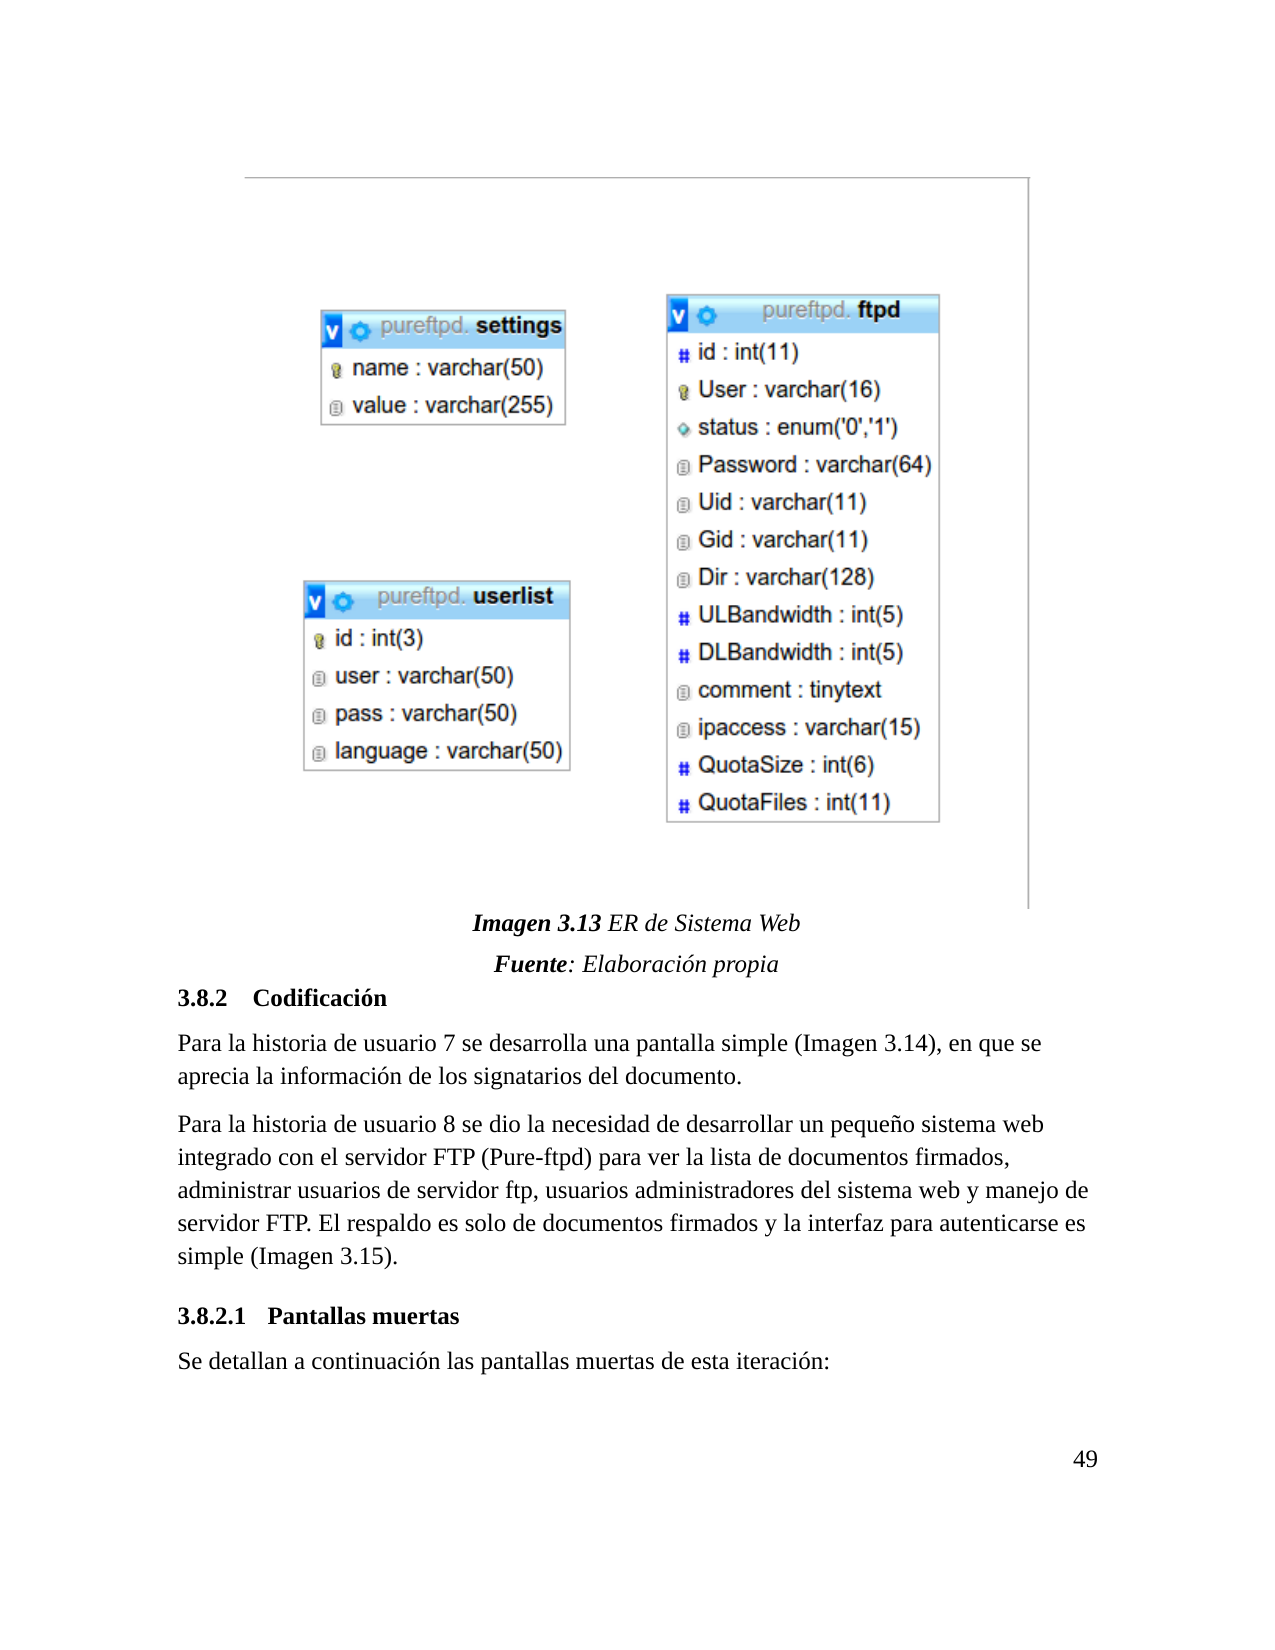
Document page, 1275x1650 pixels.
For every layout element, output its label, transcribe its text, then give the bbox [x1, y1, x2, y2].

subtitle Codificación [177, 909, 1098, 1011]
text Se detallan a continuación las pantallas muertas de esta iteración: [177, 1346, 1098, 1375]
text Imagen 3.13 ER de Sistema Web [244, 909, 1031, 937]
subtitle Pantallas muertas [177, 1301, 1098, 1330]
text Fuente: Elaboración propia [244, 949, 1031, 978]
text Para la historia de usuario 7 se desarrolla una pantalla simple (Imagen 3.14), en que se aprecia la información de los signatarios del documento. [177, 1028, 1098, 1090]
text Para la historia de usuario 8 se dio la necesidad de desarrollar un pequeño sistema web integrado con el servidor FTP (Pure-ftpd) para ver la lista de documentos firmados, administrar usuarios de servidor ftp, usuarios administradores del sistema web y manejo de servidor FTP. El respaldo es solo de documentos firmados y la interfaz para autenticarse es simple (Imagen 3.15). [177, 1109, 1098, 1269]
picture [244, 177, 1031, 909]
